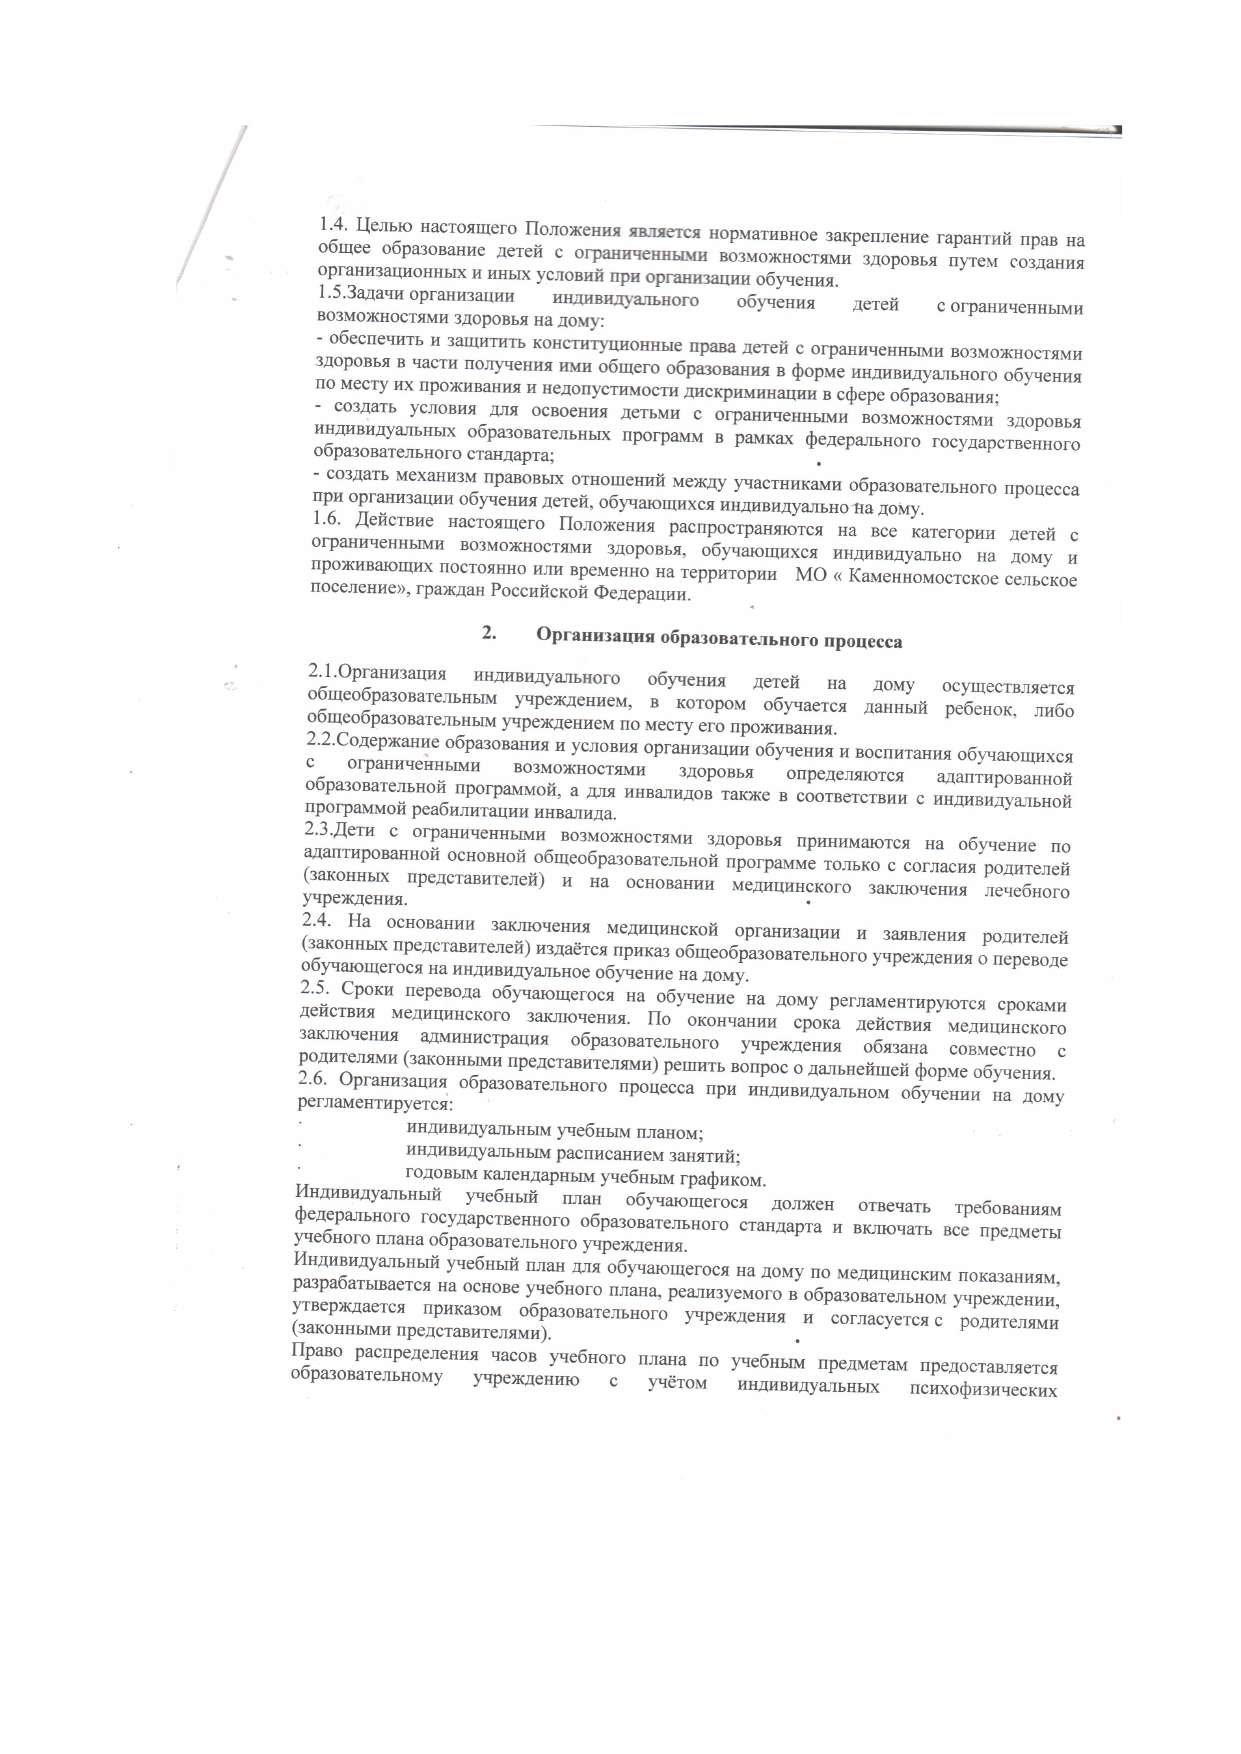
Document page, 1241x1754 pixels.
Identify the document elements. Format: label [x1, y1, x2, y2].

picture [118, 118, 1123, 1500]
